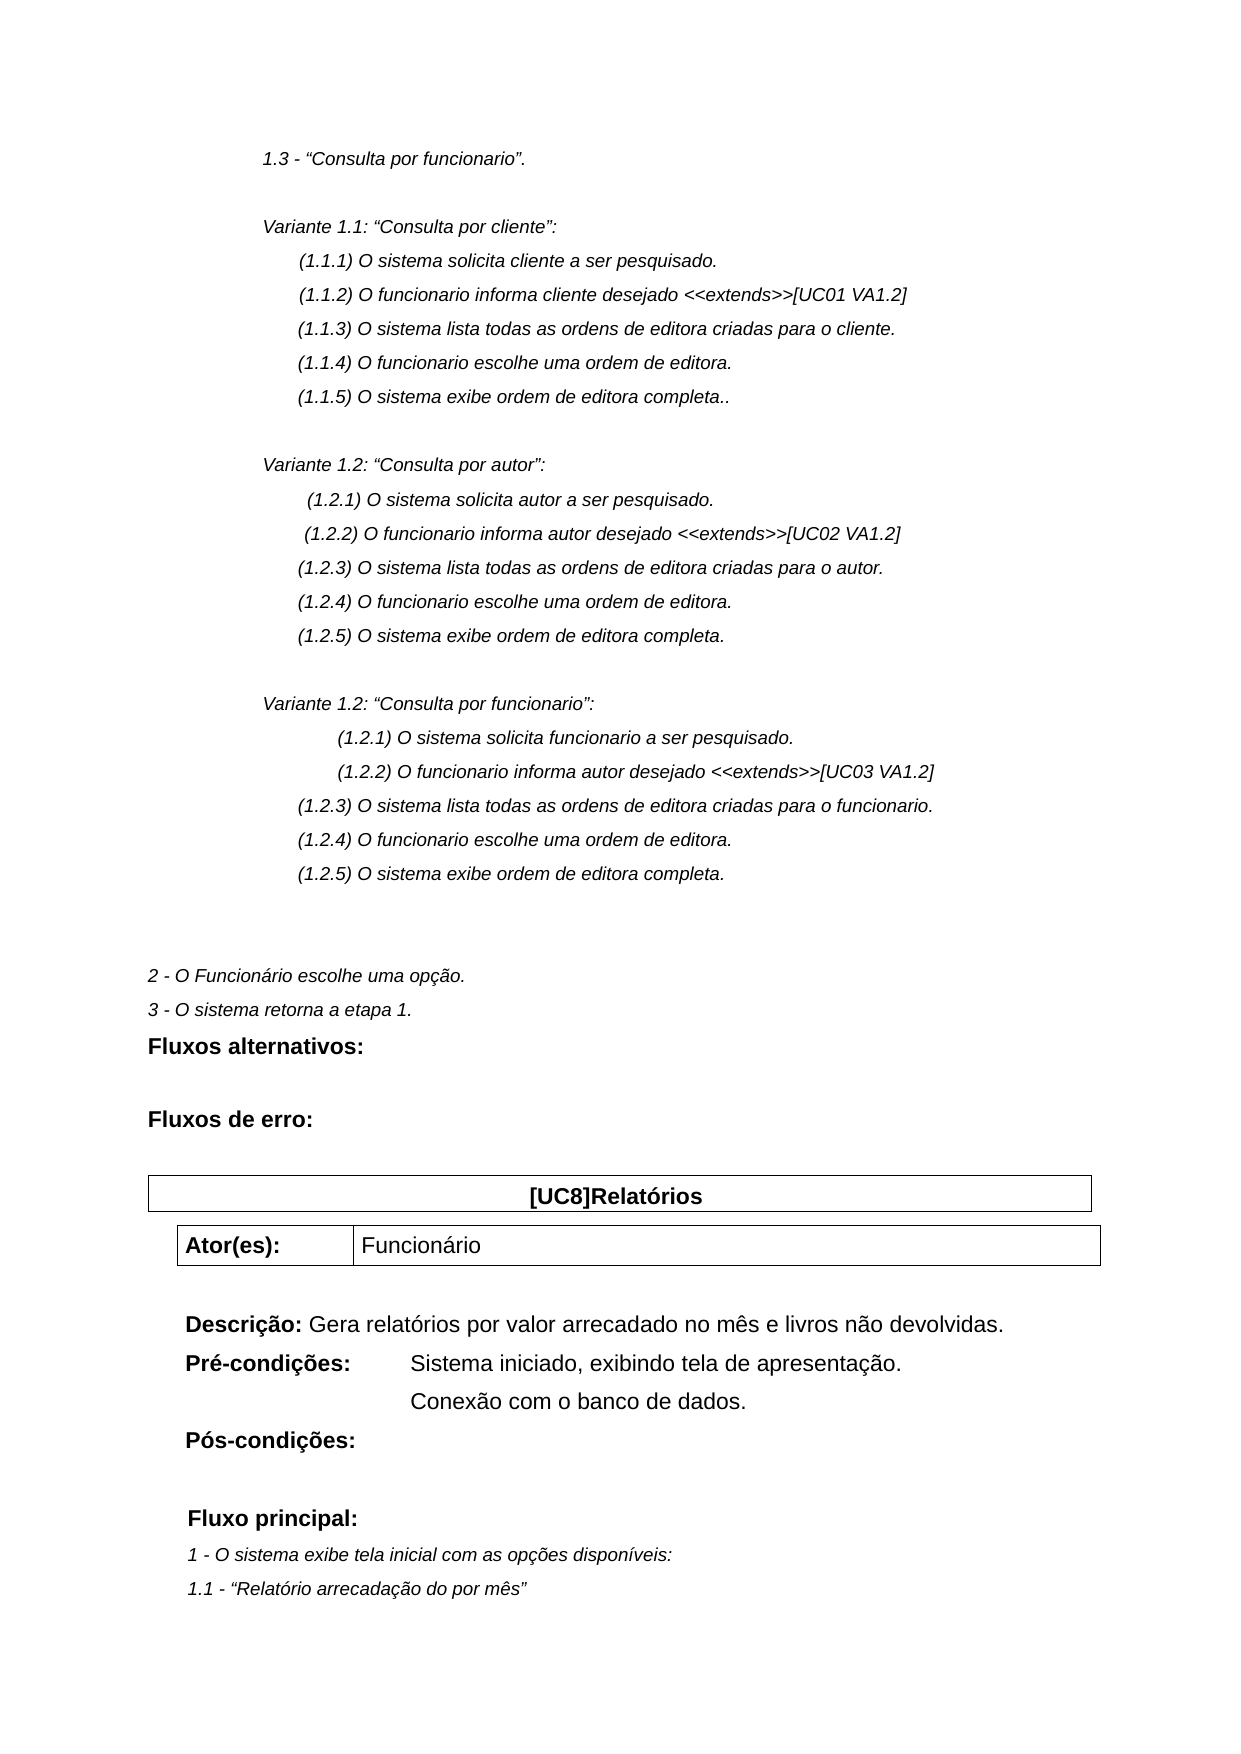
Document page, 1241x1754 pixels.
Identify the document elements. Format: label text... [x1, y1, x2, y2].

table_header Funcionário [354, 1226, 1100, 1264]
text (1.2.4) O funcionario escolhe uma ordem de editora. [148, 591, 1092, 612]
text Fluxos alternativos: [148, 1033, 1092, 1060]
text 1 - O sistema exibe tela inicial com as opções disponíveis: [187, 1544, 1092, 1565]
text Descrição: Gera relatórios por valor arrecadado no mês e livros não devolvidas. [185, 1311, 1092, 1337]
text (1.2.1) O sistema solicita autor a ser pesquisado. [187, 488, 1092, 510]
text Pós-condições: [185, 1427, 1092, 1453]
text (1.2.5) O sistema exibe ordem de editora completa. [148, 624, 1092, 646]
text (1.1.4) O funcionario escolhe uma ordem de editora. [148, 352, 1092, 374]
text 1.3 - “Consulta por funcionario”. [187, 148, 1092, 169]
text (1.1.2) O funcionario informa cliente desejado <<extends>>[UC01 VA1.2] [187, 284, 1092, 306]
text Variante 1.2: “Consulta por autor”: [187, 454, 1092, 476]
text 3 - O sistema retorna a etapa 1. [148, 999, 1092, 1021]
text 1.1 - “Relatório arrecadação do por mês” [187, 1578, 1092, 1599]
text Fluxos de erro: [148, 1106, 1092, 1133]
text (1.2.2) O funcionario informa autor desejado <<extends>>[UC02 VA1.2] [187, 522, 1092, 544]
text (1.1.5) O sistema exibe ordem de editora completa.. [148, 386, 1092, 408]
text (1.1.1) O sistema solicita cliente a ser pesquisado. [187, 250, 1092, 271]
text (1.1.3) O sistema lista todas as ordens de editora criadas para o cliente. [148, 318, 1092, 339]
text (1.2.3) O sistema lista todas as ordens de editora criadas para o funcionario. [148, 795, 1092, 816]
text 2 - O Funcionário escolhe uma opção. [148, 965, 1092, 987]
text Variante 1.2: “Consulta por funcionario”: [187, 693, 1092, 714]
text Fluxo principal: [187, 1505, 1092, 1531]
text (1.2.3) O sistema lista todas as ordens de editora criadas para o autor. [148, 556, 1092, 578]
text Conexão com o banco de dados. [185, 1388, 1092, 1415]
text (1.2.5) O sistema exibe ordem de editora completa. [148, 863, 1092, 884]
text Variante 1.1: “Consulta por cliente”: [187, 216, 1092, 237]
text (1.2.2) O funcionario informa autor desejado <<extends>>[UC03 VA1.2] [187, 761, 1092, 782]
text Pré-condições: Sistema iniciado, exibindo tela de apresentação. [185, 1349, 1092, 1376]
text (1.2.1) O sistema solicita funcionario a ser pesquisado. [187, 727, 1092, 748]
text (1.2.4) O funcionario escolhe uma ordem de editora. [148, 829, 1092, 851]
text [UC8]Relatórios [149, 1176, 1091, 1211]
table_header Ator(es): [178, 1226, 353, 1264]
